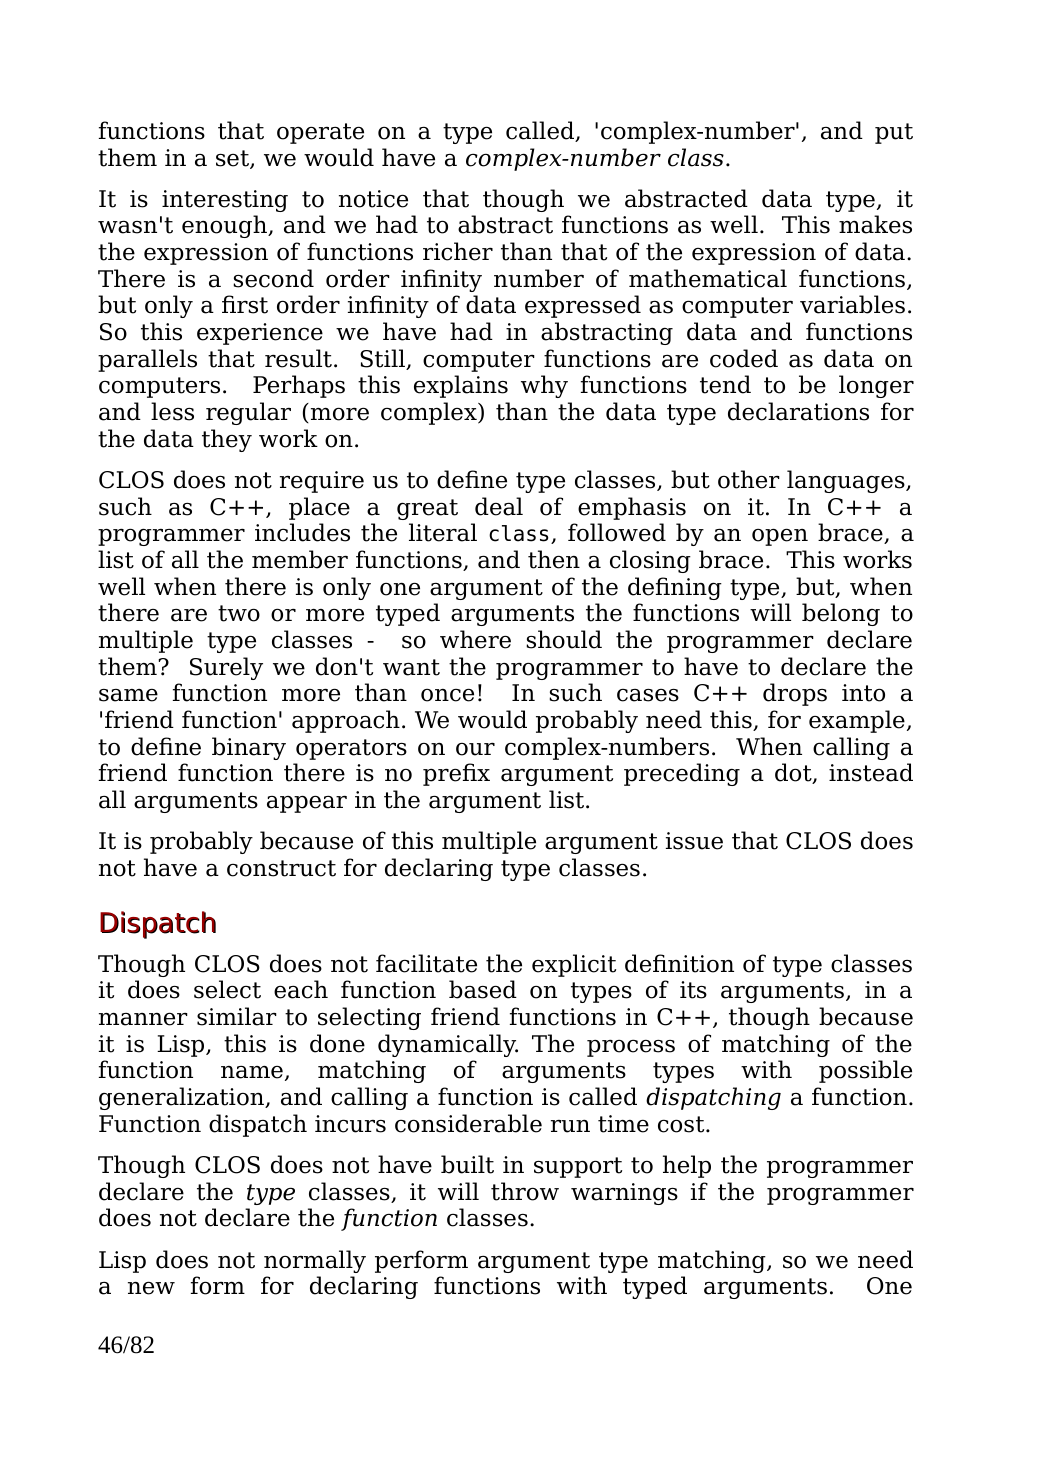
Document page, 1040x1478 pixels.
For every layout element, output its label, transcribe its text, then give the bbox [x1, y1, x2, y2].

text Lisp does not normally perform argument type matching, so we need a new form for declaring functions with typed arguments. One [98, 1247, 914, 1300]
subtitle Dispatch [98, 907, 914, 938]
text It is probably because of this multiple argument issue that CLOS does not have a construct for declaring type classes. [98, 828, 914, 882]
text It is interesting to notice that though we abstracted data type, it wasn't enough, and we had to abstract functions as well. This makes the expression of functions richer than that of the expression of data. There is a second order infinity number of mathematical functions, but only a first order infinity of data expressed as computer variables. So this experience we have had in abstracting data and functions parallels that result. Still, computer functions are coded as data on computers. Perhaps this explains why functions tend to be longer and less regular (more complex) than the data type declarations for the data they work on. [98, 186, 914, 453]
text functions that operate on a type called, 'complex-number', and put them in a set, we would have a complex-number class. [98, 118, 914, 171]
text Though CLOS does not have built in support to help the programmer declare the type classes, it will throw warnings if the programmer does not declare the function classes. [98, 1152, 914, 1232]
text CLOS does not require us to define type classes, but other languages, such as C++, place a great deal of emphasis on it. In C++ a programmer includes the literal class, followed by an open brace, a list of all the member functions, and then a closing brace. This works well when there is only one argument of the defining type, but, when there are two or more typed arguments the functions will belong to multiple type classes - so where should the programmer declare them? Surely we don't want the programmer to have to declare the same function more than once! In such cases C++ drops into a 'friend function' approach. We would probably need this, for example, to define binary operators on our complex-numbers. When calling a friend function there is no prefix argument preceding a dot, instead all arguments appear in the argument list. [98, 467, 914, 814]
text Though CLOS does not facilitate the explicit definition of type classes it does select each function based on types of its arguments, in a manner similar to selecting friend functions in C++, though because it is Lisp, this is done dynamically. The process of matching of the function name, matching of arguments types with possible generalization, and calling a function is called dispatching a function. Function dispatch incurs considerable run time cost. [98, 951, 914, 1138]
